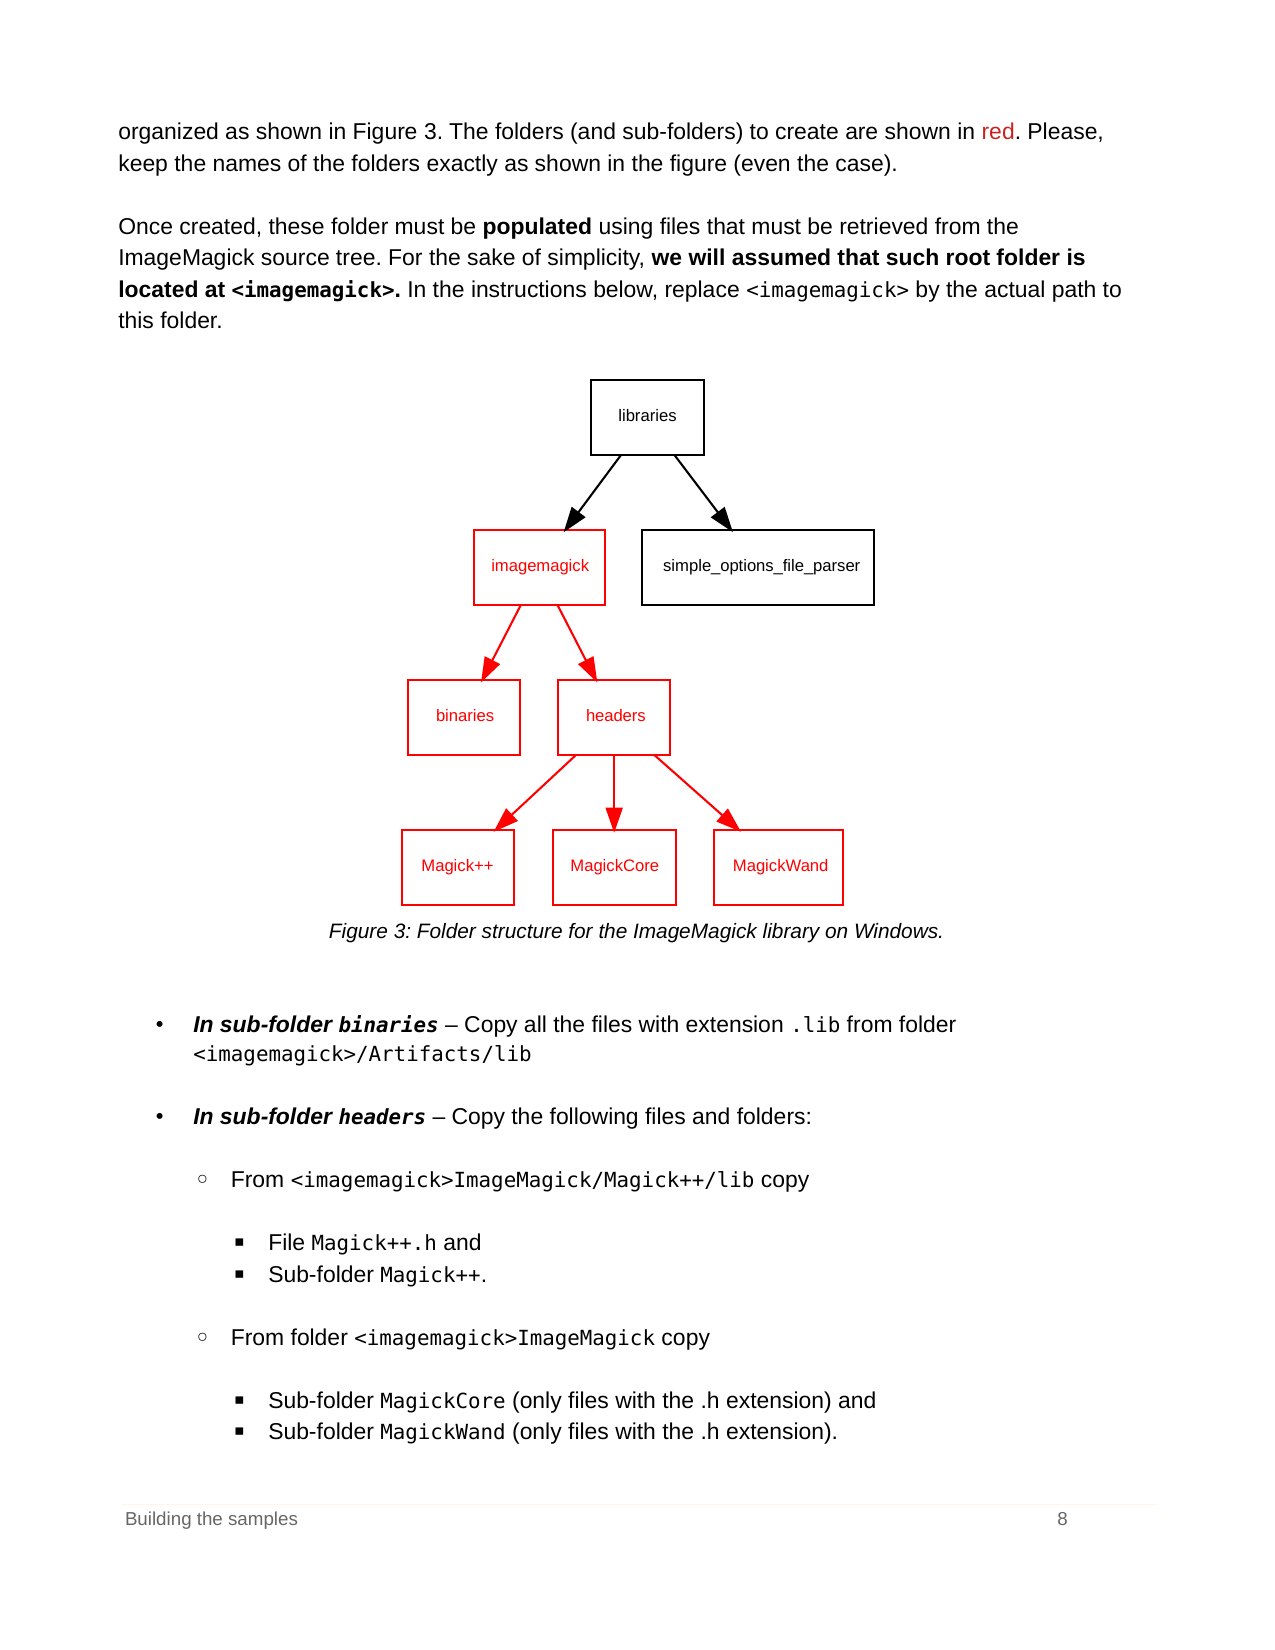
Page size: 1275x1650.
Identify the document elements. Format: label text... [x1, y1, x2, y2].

list From <imagemagick>ImageMagick/Magick++/lib copy [193, 1166, 1157, 1192]
text organized as shown in Figure 3. The folders (and sub-folders) to create are shown in red. Please, keep the names of the folders exactly as shown in the figure (even the case). [118, 118, 1157, 176]
list File Magick++.h and [231, 1229, 1157, 1255]
list In sub-folder binaries – Copy all the files with extension .lib from folder <imagemagick>/Artifacts/lib [156, 1011, 1157, 1066]
list Sub-folder Magick++. [231, 1261, 1157, 1287]
text Figure 3: Folder structure for the ImageMagick library on Windows. [281, 383, 994, 943]
list Sub-folder MagickWand (only files with the .h extension). [231, 1418, 1157, 1445]
list From folder <imagemagick>ImageMagick copy [193, 1324, 1157, 1350]
list Sub-folder MagickCore (only files with the .h extension) and [231, 1387, 1157, 1413]
text Once created, these folder must be populated using files that must be retrieved from the ImageMagick source tree. For the sake of simplicity, we will assumed that such root folder is located at <imagemagick>. In the instructions below, replace <imagemagick> by the actual path to this folder. [118, 213, 1157, 334]
list In sub-folder headers – Copy the following files and folders: [156, 1103, 1157, 1129]
